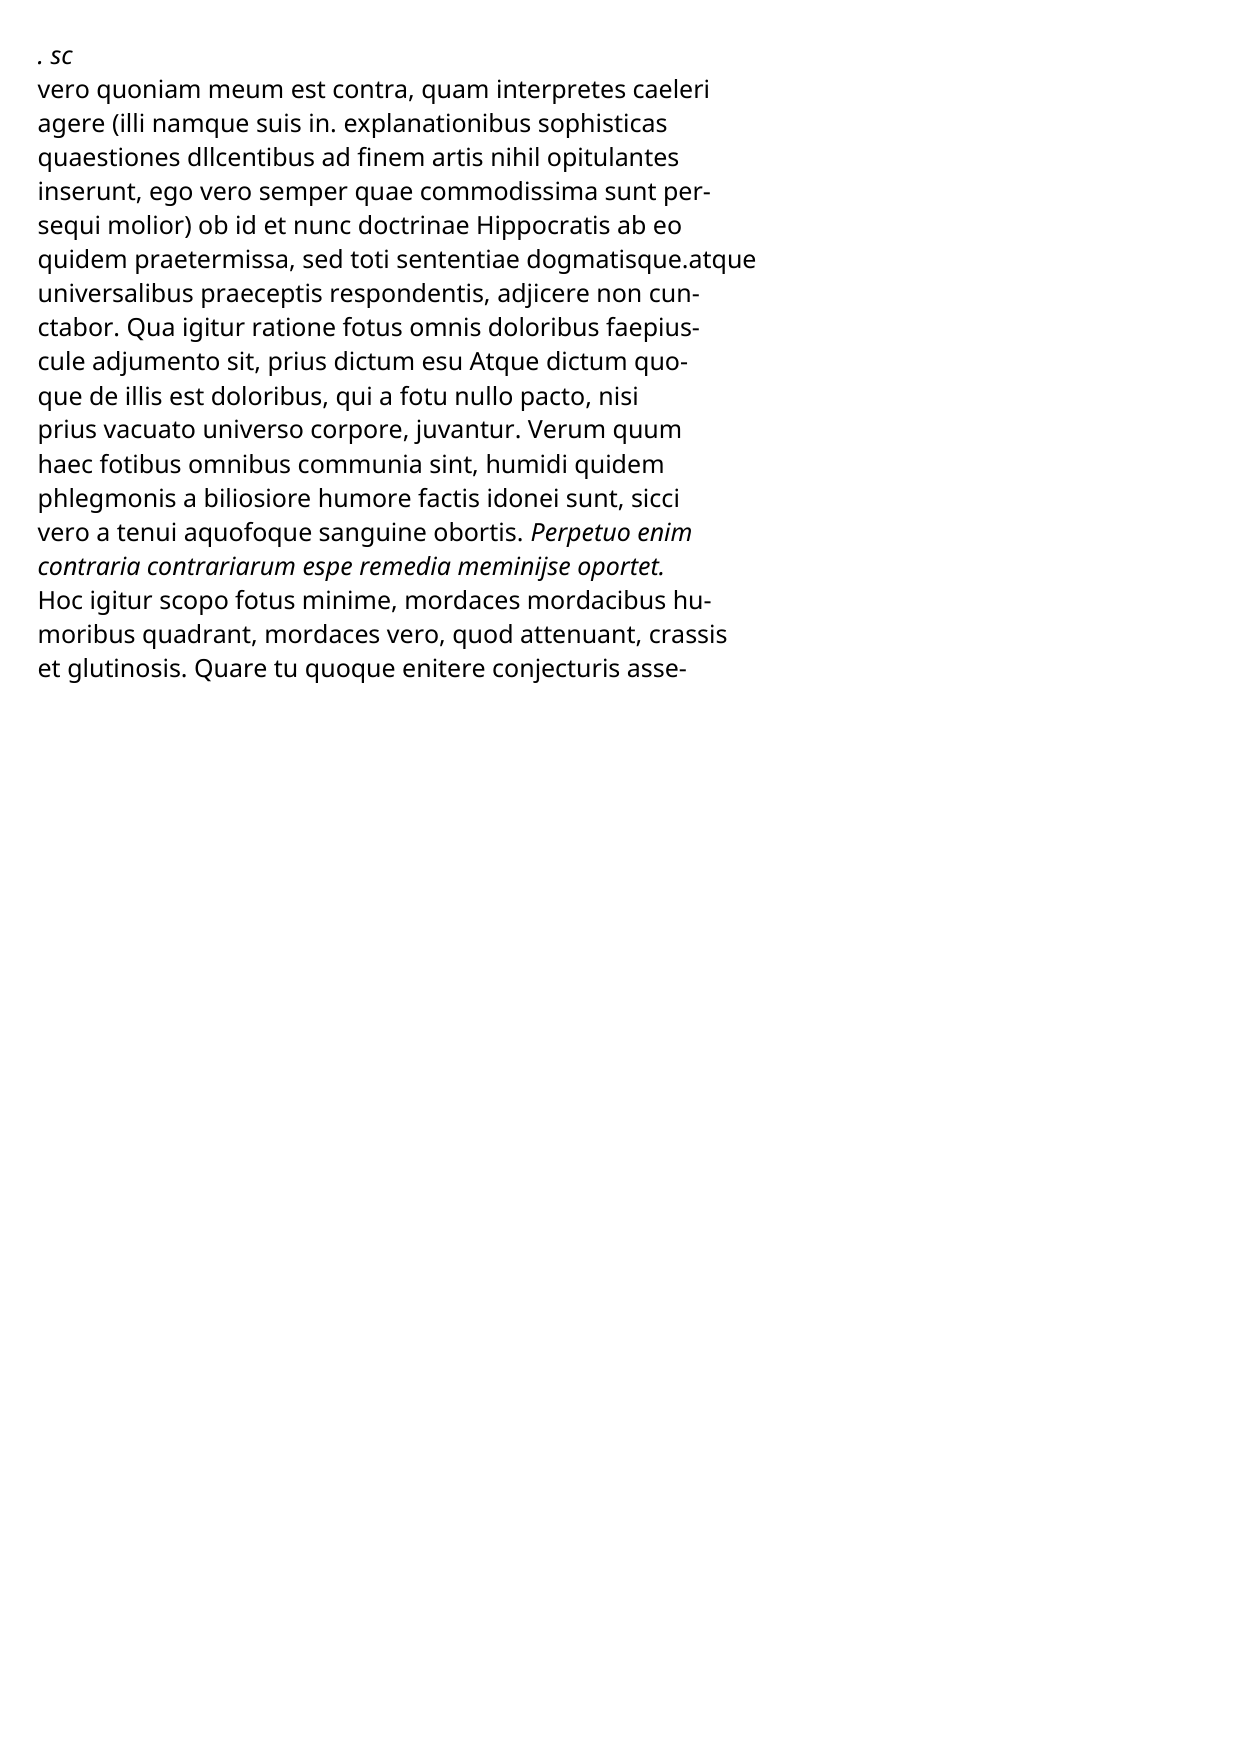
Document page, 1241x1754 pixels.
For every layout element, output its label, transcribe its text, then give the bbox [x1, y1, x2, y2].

text vero quoniam meum est contra, quam interpretes caeleri agere (illi namque suis in. explanationibus sophisticas quaestiones dllcentibus ad finem artis nihil opitulantes inserunt, ego vero semper quae commodissima sunt per- sequi molior) ob id et nunc doctrinae Hippocratis ab eo quidem praetermissa, sed toti sententiae dogmatisque.atque universalibus praeceptis respondentis, adjicere non cun- ctabor. Qua igitur ratione fotus omnis doloribus faepius- cule adjumento sit, prius dictum esu Atque dictum quo- que de illis est doloribus, qui a fotu nullo pacto, nisi prius vacuato universo corpore, juvantur. Verum quum haec fotibus omnibus communia sint, humidi quidem phlegmonis a biliosiore humore factis idonei sunt, sicci vero a tenui aquofoque sanguine obortis. Perpetuo enim contraria contrariarum espe remedia meminijse oportet. Hoc igitur scopo fotus minime, mordaces mordacibus hu- moribus quadrant, mordaces vero, quod attenuant, crassis et glutinosis. Quare tu quoque enitere conjecturis asse- [37, 72, 1203, 685]
text . sc [37, 37, 1203, 72]
